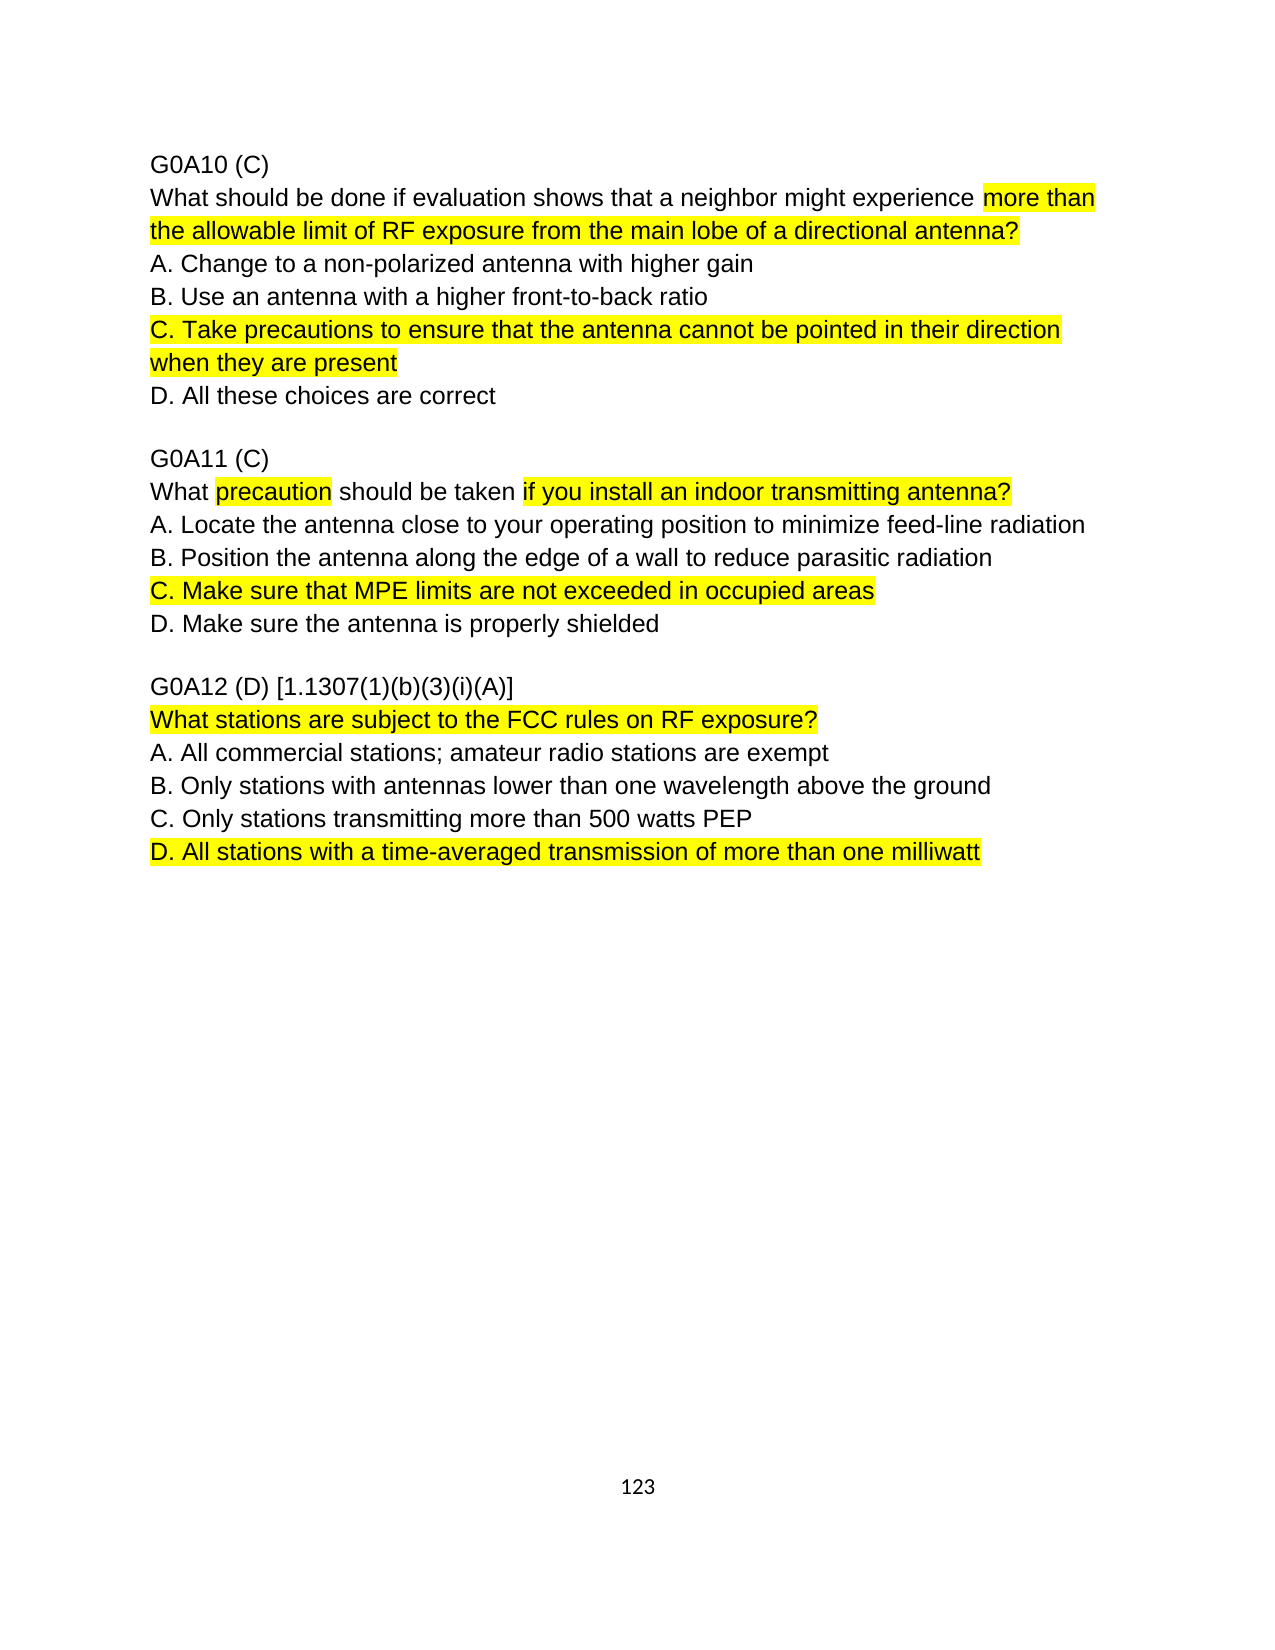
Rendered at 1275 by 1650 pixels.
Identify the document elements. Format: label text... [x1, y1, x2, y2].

text G0A10 (C) What should be done if evaluation shows that a neighbor might experience more than the allowable limit of RF exposure from the main lobe of a directional antenna? A. Change to a non-polarized antenna with higher gain B. Use an antenna with a higher front-to-back ratio C. Take precautions to ensure that the antenna cannot be pointed in their direction when they are present D. All these choices are correct [150, 150, 1125, 410]
text G0A12 (D) [1.1307(1)(b)(3)(i)(A)] What stations are subject to the FCC rules on RF exposure? A. All commercial stations; amateur radio stations are exempt B. Only stations with antennas lower than one wavelength above the ground C. Only stations transmitting more than 500 watts PEP D. All stations with a time-averaged transmission of more than one milliwatt [150, 672, 1125, 866]
text G0A11 (C) What precaution should be taken if you install an indoor transmitting antenna? A. Locate the antenna close to your operating position to minimize feed-line radiation B. Position the antenna along the edge of a wall to reduce parasitic radiation C. Make sure that MPE limits are not exceeded in occupied areas D. Make sure the antenna is properly shielded [150, 444, 1125, 638]
